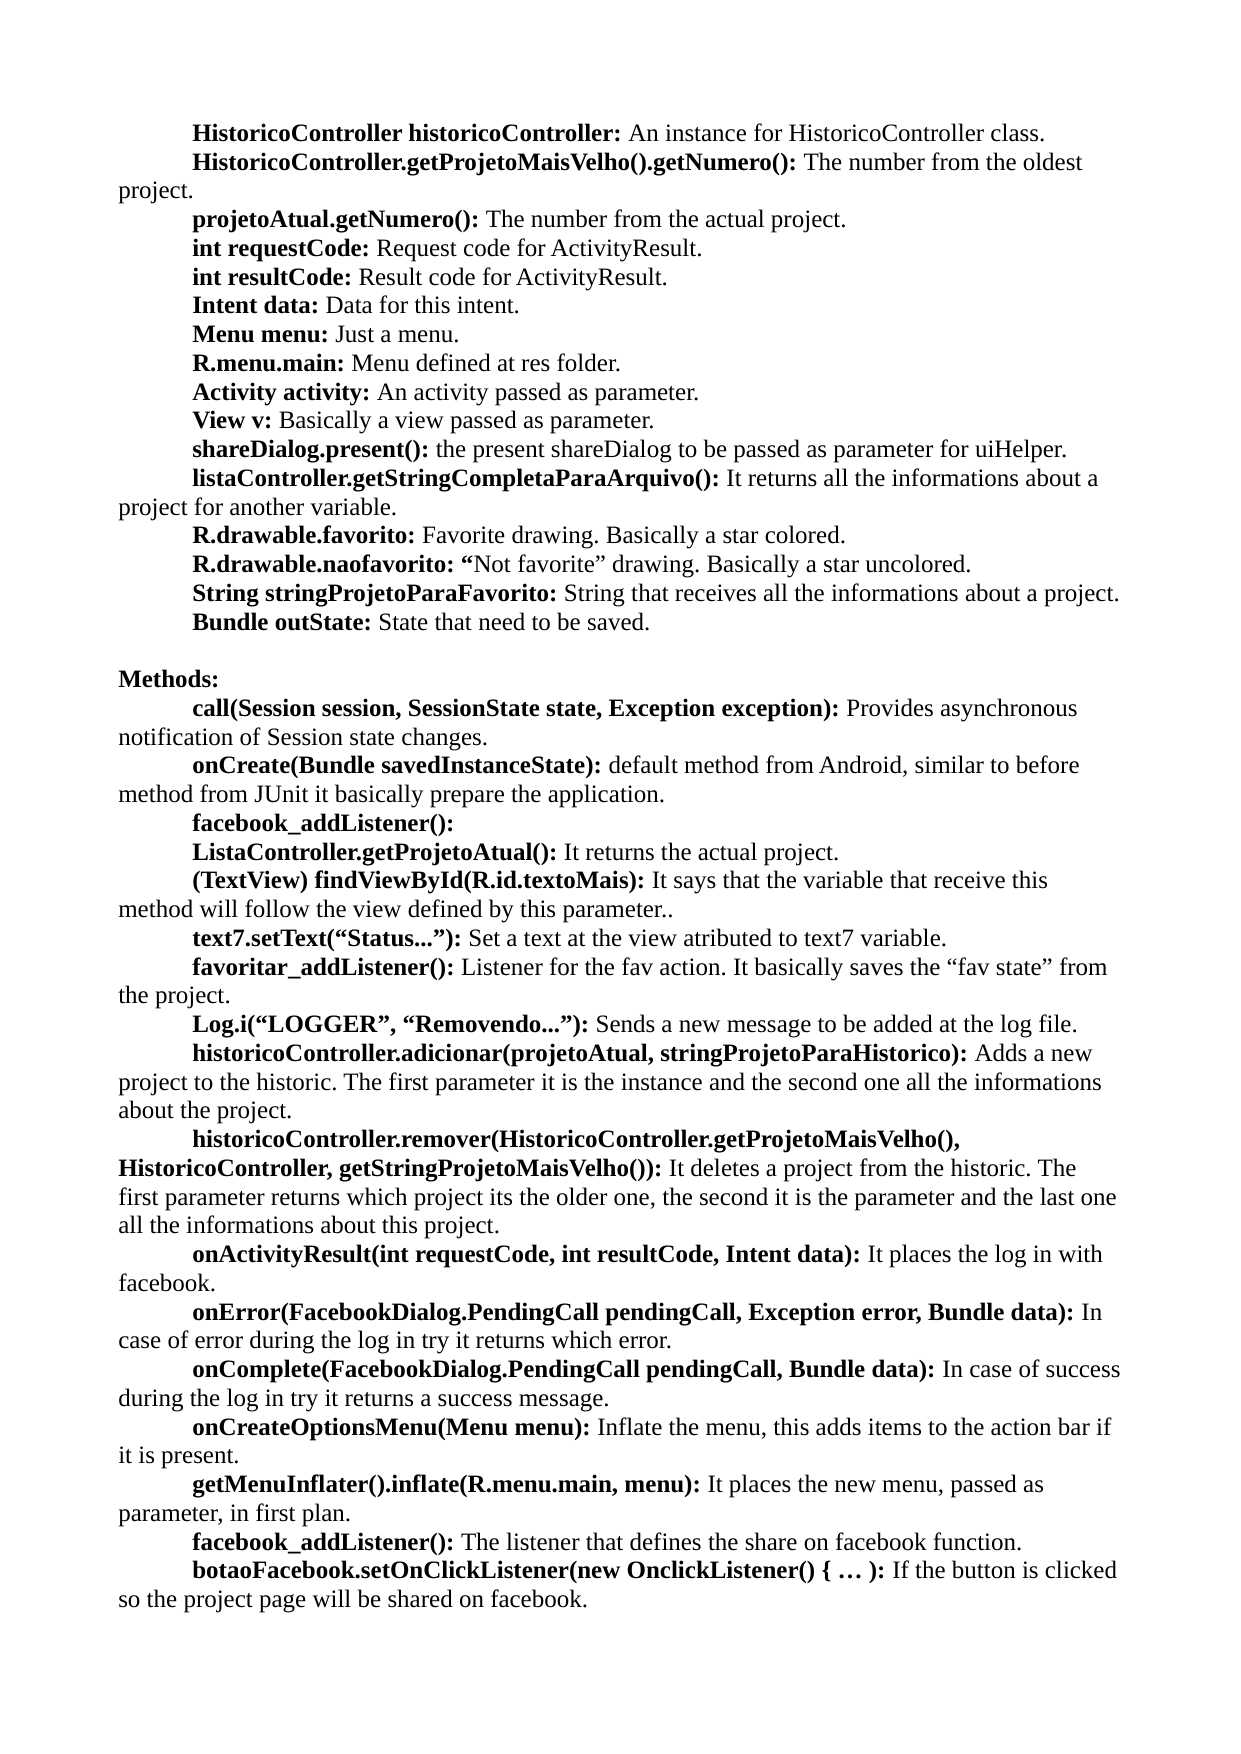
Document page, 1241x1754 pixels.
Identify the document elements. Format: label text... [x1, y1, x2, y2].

text HistoricoController.getProjetoMaisVelho().getNumero(): The number from the oldest project. [118, 147, 1122, 204]
text projetoAtual.getNumero(): The number from the actual project. [118, 204, 1122, 233]
text HistoricoController historicoController: An instance for HistoricoController class. [118, 118, 1122, 147]
text shareDialog.present(): the present shareDialog to be passed as parameter for uiHelper. [118, 434, 1122, 463]
text listaController.getStringCompletaParaArquivo(): It returns all the informations about a project for another variable. [118, 463, 1122, 521]
text onCreateOptionsMenu(Menu menu): Inflate the menu, this adds items to the action bar if it is present. [118, 1412, 1122, 1469]
text String stringProjetoParaFavorito: String that receives all the informations about a project. [118, 578, 1122, 607]
text call(Session session, SessionState state, Exception exception): Provides asynchronous notification of Session state changes. [118, 693, 1122, 751]
text facebook_addListener(): The listener that defines the share on facebook function. [118, 1527, 1122, 1556]
text R.drawable.naofavorito: “Not favorite” drawing. Basically a star uncolored. [118, 549, 1122, 578]
text text7.setText(“Status...”): Set a text at the view atributed to text7 variable. [118, 923, 1122, 952]
text Methods: [118, 664, 1122, 693]
text ListaController.getProjetoAtual(): It returns the actual project. [118, 837, 1122, 866]
text getMenuInflater().inflate(R.menu.main, menu): It places the new menu, passed as parameter, in first plan. [118, 1469, 1122, 1527]
text onCreate(Bundle savedInstanceState): default method from Android, similar to before method from JUnit it basically prepare the application. [118, 751, 1122, 808]
text View v: Basically a view passed as parameter. [118, 406, 1122, 434]
text R.drawable.favorito: Favorite drawing. Basically a star colored. [118, 521, 1122, 549]
text int requestCode: Request code for ActivityResult. [118, 233, 1122, 262]
text Intent data: Data for this intent. [118, 291, 1122, 319]
text Bundle outState: State that need to be saved. [118, 607, 1122, 636]
text int resultCode: Result code for ActivityResult. [118, 262, 1122, 291]
text favoritar_addListener(): Listener for the fav action. It basically saves the “fav state” from the project. [118, 952, 1122, 1009]
text historicoController.adicionar(projetoAtual, stringProjetoParaHistorico): Adds a new project to the historic. The first parameter it is the instance and the second one all the informations about the project. [118, 1038, 1122, 1124]
text (TextView) findViewById(R.id.textoMais): It says that the variable that receive this method will follow the view defined by this parameter.. [118, 866, 1122, 923]
text Menu menu: Just a menu. [118, 319, 1122, 348]
text Activity activity: An activity passed as parameter. [118, 377, 1122, 406]
text onActivityResult(int requestCode, int resultCode, Intent data): It places the log in with facebook. [118, 1239, 1122, 1297]
text facebook_addListener(): [118, 808, 1122, 837]
text Log.i(“LOGGER”, “Removendo...”): Sends a new message to be added at the log file. [118, 1009, 1122, 1038]
text botaoFacebook.setOnClickListener(new OnclickListener() { … ): If the button is clicked so the project page will be shared on facebook. [118, 1556, 1122, 1613]
text onComplete(FacebookDialog.PendingCall pendingCall, Bundle data): In case of success during the log in try it returns a success message. [118, 1354, 1122, 1412]
text onError(FacebookDialog.PendingCall pendingCall, Exception error, Bundle data): In case of error during the log in try it returns which error. [118, 1297, 1122, 1354]
text R.menu.main: Menu defined at res folder. [118, 348, 1122, 377]
text historicoController.remover(HistoricoController.getProjetoMaisVelho(), HistoricoController, getStringProjetoMaisVelho()): It deletes a project from the historic. The first parameter returns which project its the older one, the second it is the parameter and the last one all the informations about this project. [118, 1124, 1122, 1239]
